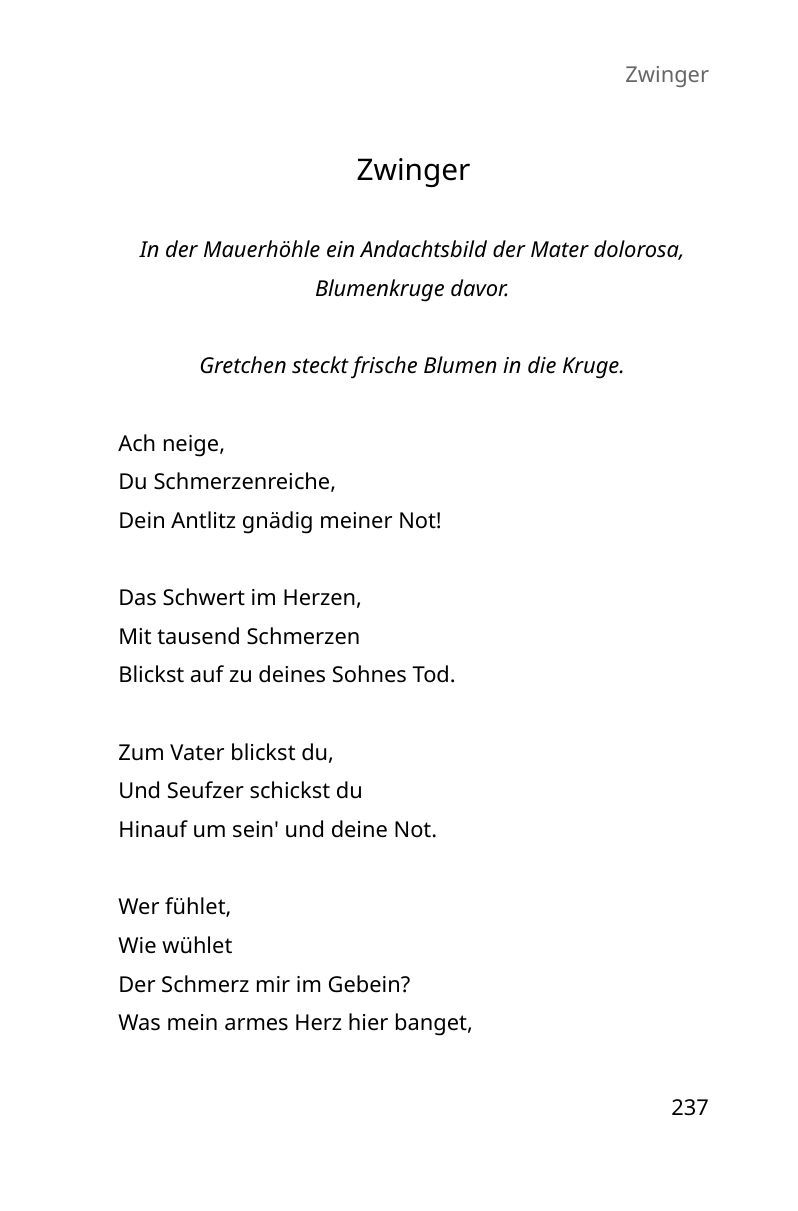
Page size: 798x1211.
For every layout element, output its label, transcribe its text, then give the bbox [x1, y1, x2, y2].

text Gretchen steckt frische Blumen in die Kruge. [118, 323, 709, 380]
text Wer fühlet, Wie wühlet Der Schmerz mir im Gebein? Was mein armes Herz hier banget, [118, 870, 709, 1037]
text Zum Vater blickst du, Und Seufzer schickst du Hinauf um sein' und deine Not. [118, 716, 709, 844]
subtitle Zwinger [118, 118, 709, 189]
text Das Schwert im Herzen, Mit tausend Schmerzen Blickst auf zu deines Sohnes Tod. [118, 561, 709, 689]
text Ach neige, Du Schmerzenreiche, Dein Antlitz gnädig meiner Not! [118, 401, 709, 534]
text In der Mauerhöhle ein Andachtsbild der Mater dolorosa, Blumenkruge davor. [118, 213, 709, 303]
